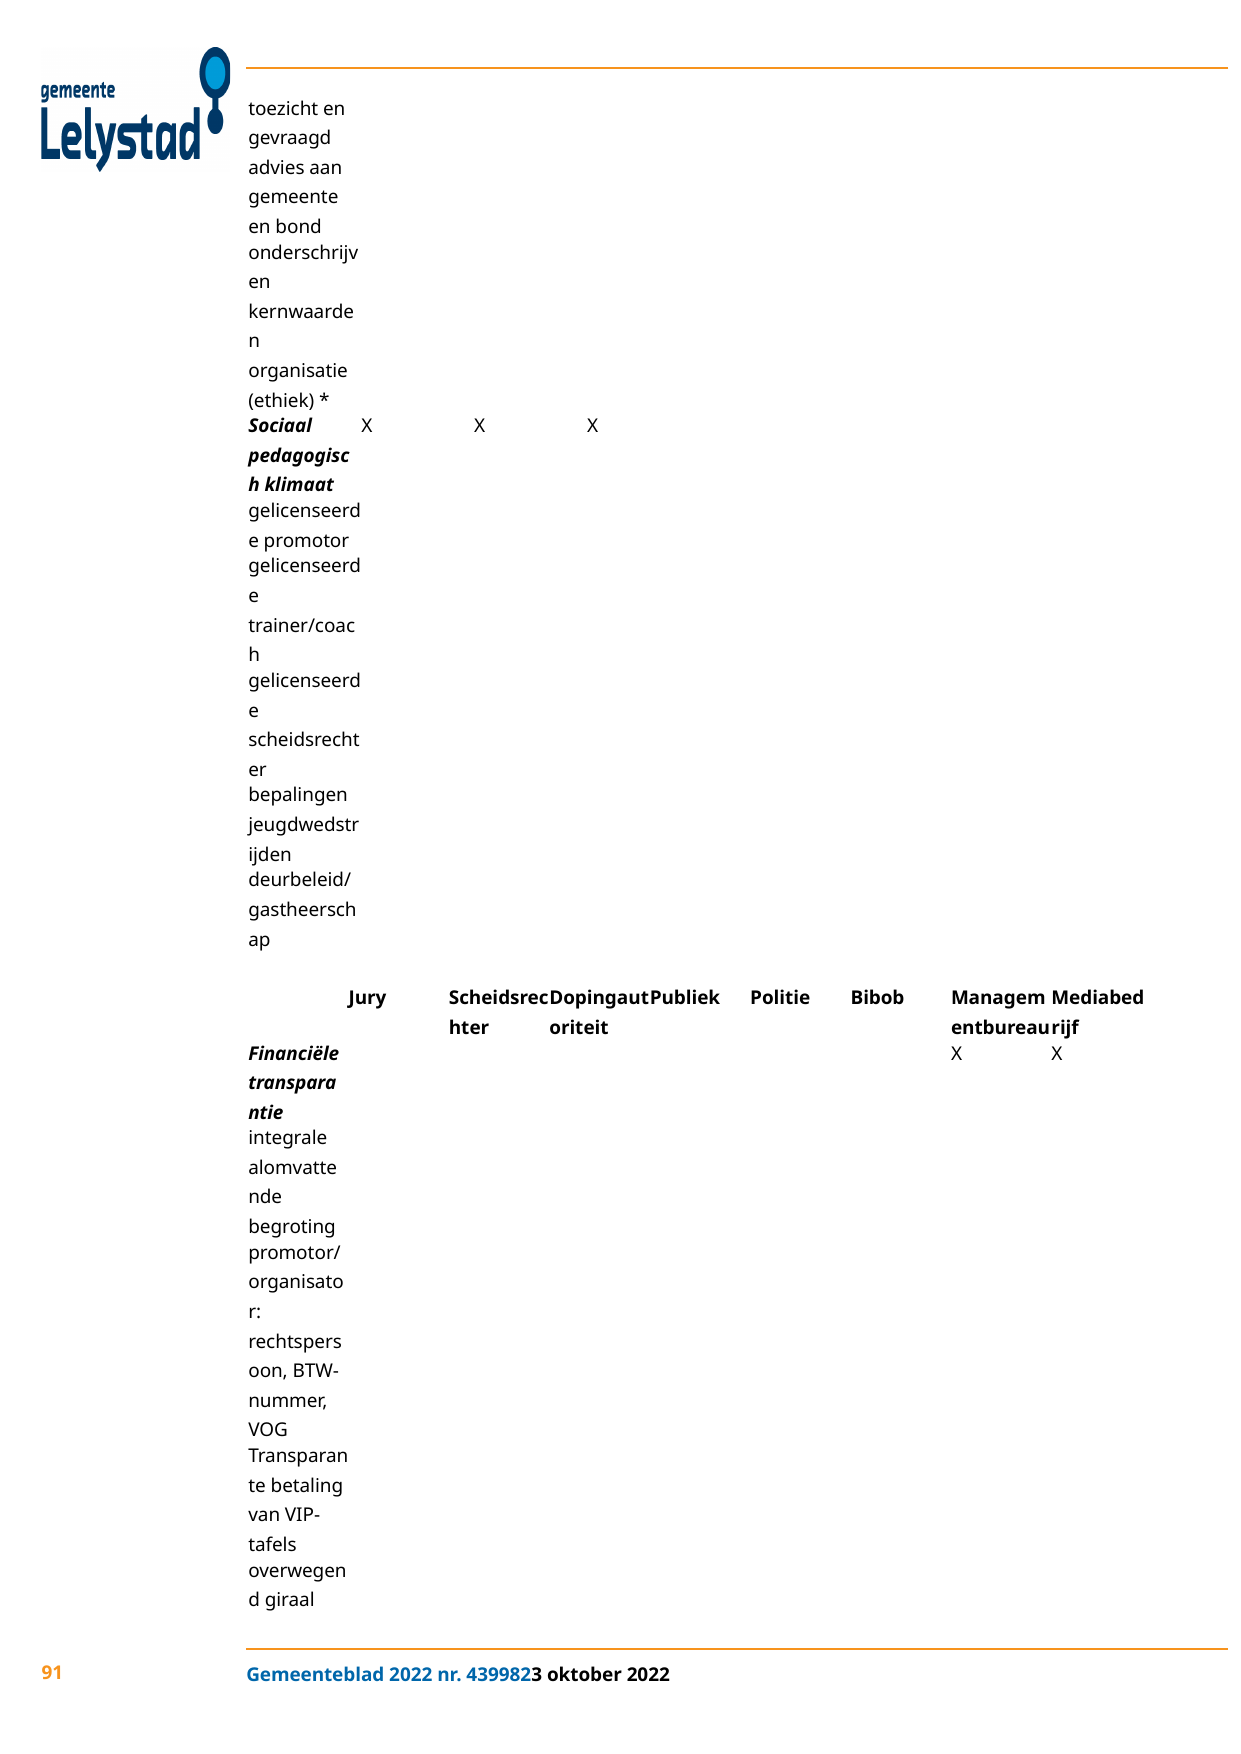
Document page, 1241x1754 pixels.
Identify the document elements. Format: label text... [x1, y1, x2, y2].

table_cell [700, 553, 813, 667]
table_cell [951, 1442, 1051, 1557]
table_cell [449, 1125, 549, 1239]
table_cell [650, 1125, 750, 1239]
table_cell [700, 95, 813, 239]
table_cell [587, 667, 700, 782]
table_cell [348, 1125, 449, 1239]
table_cell promotor/ organisator: rechtspersoon, BTW-nummer, VOG [248, 1239, 348, 1442]
table_cell [348, 1040, 449, 1124]
table_cell overwegend giraal [248, 1557, 348, 1612]
table_cell [449, 1557, 549, 1612]
table_cell [650, 1442, 750, 1557]
table_cell [850, 1040, 951, 1124]
table_cell [449, 1442, 549, 1557]
table_cell [750, 1125, 850, 1239]
table_cell [1051, 1125, 1152, 1239]
table_cell [700, 667, 813, 782]
table_cell [813, 782, 926, 867]
table_cell [474, 667, 587, 782]
table_cell [750, 1442, 850, 1557]
table_cell [474, 239, 587, 412]
table_header Politie [750, 984, 850, 1040]
table_cell [361, 95, 474, 239]
table_cell [361, 553, 474, 667]
table_cell [587, 553, 700, 667]
table_cell [474, 498, 587, 553]
table_cell [549, 1557, 649, 1612]
table_cell X [1051, 1040, 1152, 1124]
table_cell onderschrijven kernwaarden organisatie (ethiek) * [248, 239, 361, 412]
table_cell [587, 498, 700, 553]
table_cell gelicenseerde promotor [248, 498, 361, 553]
table_cell [650, 1557, 750, 1612]
table_cell [361, 867, 474, 951]
picture [41, 47, 231, 172]
table_header [248, 984, 348, 1040]
table_cell [926, 95, 1038, 239]
table_cell [474, 95, 587, 239]
table_cell [348, 1239, 449, 1442]
table_cell [587, 95, 700, 239]
table_cell [474, 553, 587, 667]
table_cell [1039, 498, 1152, 553]
table_cell [1039, 867, 1152, 951]
table_cell [1039, 667, 1152, 782]
table_cell [951, 1557, 1051, 1612]
table_cell [813, 239, 926, 412]
table_cell [449, 1040, 549, 1124]
table_header Publiek [650, 984, 750, 1040]
table_cell [700, 498, 813, 553]
table_cell [813, 553, 926, 667]
table_cell [926, 782, 1038, 867]
table_cell [1051, 1239, 1152, 1442]
table_cell [449, 1239, 549, 1442]
table_cell [361, 498, 474, 553]
table_header Jury [348, 984, 449, 1040]
table_cell [813, 867, 926, 951]
table_cell [926, 667, 1038, 782]
table_cell toezicht en gevraagd advies aan gemeente en bond [248, 95, 361, 239]
table_cell [549, 1040, 649, 1124]
table_cell [549, 1125, 649, 1239]
table_cell [1051, 1557, 1152, 1612]
table_cell [1039, 782, 1152, 867]
table_header Managementbureau [951, 984, 1051, 1040]
table_cell [361, 782, 474, 867]
table_cell X [951, 1040, 1051, 1124]
table_cell [549, 1239, 649, 1442]
table_cell [348, 1442, 449, 1557]
table_cell [926, 498, 1038, 553]
table_cell [361, 239, 474, 412]
table_cell [1039, 413, 1152, 497]
table_cell Transparante betaling van VIP-tafels [248, 1442, 348, 1557]
table_cell [474, 867, 587, 951]
table_cell [926, 239, 1038, 412]
table_cell [1039, 239, 1152, 412]
table_cell [850, 1239, 951, 1442]
table_cell [813, 95, 926, 239]
table_cell X [587, 413, 700, 497]
table_cell [700, 867, 813, 951]
table_cell X [361, 413, 474, 497]
table_cell Financiële transparantie [248, 1040, 348, 1124]
table_cell X [474, 413, 587, 497]
table_cell [348, 1557, 449, 1612]
table_cell [700, 782, 813, 867]
table_cell [1039, 95, 1152, 239]
table_cell [813, 498, 926, 553]
table_cell [587, 239, 700, 412]
table_cell gelicenseerde scheidsrechter [248, 667, 361, 782]
table_cell integrale alomvattende begroting [248, 1125, 348, 1239]
table_cell [813, 413, 926, 497]
table_cell [850, 1557, 951, 1612]
table_cell [750, 1239, 850, 1442]
table_cell [650, 1040, 750, 1124]
table_cell [951, 1125, 1051, 1239]
table_cell [650, 1239, 750, 1442]
table_cell Sociaal pedagogisch klimaat [248, 413, 361, 497]
table_cell [926, 553, 1038, 667]
table_cell bepalingen jeugdwedstrijden [248, 782, 361, 867]
table_cell [850, 1442, 951, 1557]
table_cell deurbeleid/gastheerschap [248, 867, 361, 951]
table_header Bibob [850, 984, 951, 1040]
table_header Dopingautoriteit [549, 984, 649, 1040]
table_cell [750, 1040, 850, 1124]
table_cell [1039, 553, 1152, 667]
table_cell [750, 1557, 850, 1612]
table_cell [587, 867, 700, 951]
table_cell [361, 667, 474, 782]
table_cell [926, 413, 1038, 497]
table_cell [951, 1239, 1051, 1442]
table_cell [700, 413, 813, 497]
table_header Mediabedrijf [1051, 984, 1152, 1040]
table_cell [474, 782, 587, 867]
table_cell [587, 782, 700, 867]
table_header Scheidsrechter [449, 984, 549, 1040]
table_cell gelicenseerde trainer/coach [248, 553, 361, 667]
table_cell [850, 1125, 951, 1239]
table_cell [926, 867, 1038, 951]
table_cell [700, 239, 813, 412]
table_cell [1051, 1442, 1152, 1557]
table_cell [549, 1442, 649, 1557]
table_cell [813, 667, 926, 782]
